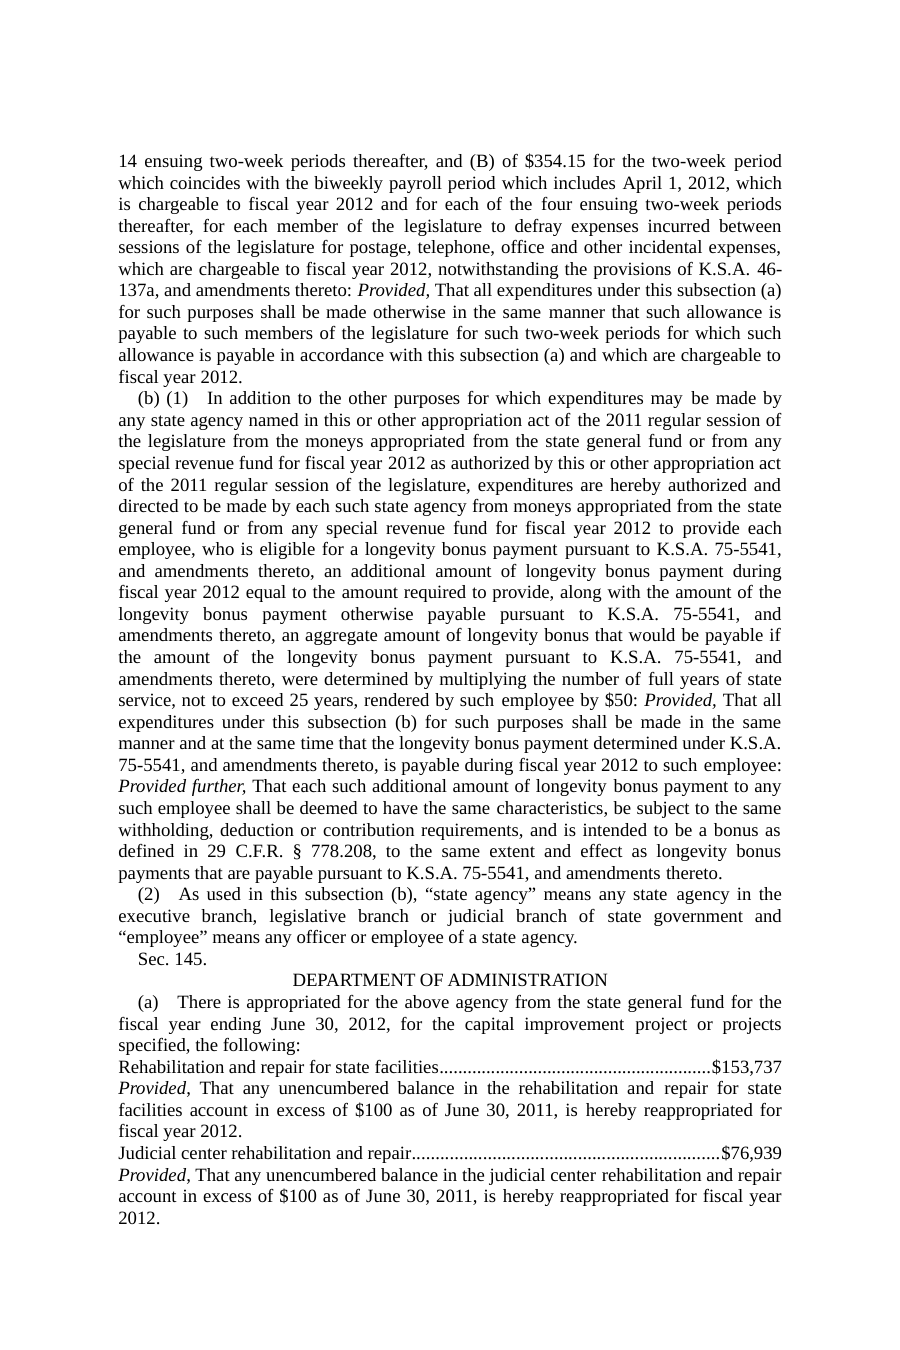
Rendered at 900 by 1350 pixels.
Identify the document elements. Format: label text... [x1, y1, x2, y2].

text Rehabilitation and repair for state facilities $153,737 [118, 1056, 782, 1077]
text (b) (1) In addition to the other purposes for which expenditures may be made by any state agency named in this or other appropriation act of the 2011 regular session of the legislature from the moneys appropriated from the state general fund or from any special revenue fund for fiscal year 2012 as authorized by this or other appropriation act of the 2011 regular session of the legislature, expenditures are hereby authorized and directed to be made by each such state agency from moneys appropriated from the state general fund or from any special revenue fund for fiscal year 2012 to provide each employee, who is eligible for a longevity bonus payment pursuant to K.S.A. 75-5541, and amendments thereto, an additional amount of longevity bonus payment during fiscal year 2012 equal to the amount required to provide, along with the amount of the longevity bonus payment otherwise payable pursuant to K.S.A. 75-5541, and amendments thereto, an aggregate amount of longevity bonus that would be payable if the amount of the longevity bonus payment pursuant to K.S.A. 75-5541, and amendments thereto, were determined by multiplying the number of full years of state service, not to exceed 25 years, rendered by such employee by $50: Provided, That all expenditures under this subsection (b) for such purposes shall be made in the same manner and at the same time that the longevity bonus payment determined under K.S.A. 75-5541, and amendments thereto, is payable during fiscal year 2012 to such employee: Provided further, That each such additional amount of longevity bonus payment to any such employee shall be deemed to have the same characteristics, be subject to the same withholding, deduction or contribution requirements, and is intended to be a bonus as defined in 29 C.F.R. § 778.208, to the same extent and effect as longevity bonus payments that are payable pursuant to K.S.A. 75-5541, and amendments thereto. [118, 387, 782, 883]
text 14 ensuing two-week periods thereafter, and (B) of $354.15 for the two-week period which coincides with the biweekly payroll period which includes April 1, 2012, which is chargeable to fiscal year 2012 and for each of the four ensuing two-week periods thereafter, for each member of the legislature to defray expenses incurred between sessions of the legislature for postage, telephone, office and other incidental expenses, which are chargeable to fiscal year 2012, notwithstanding the provisions of K.S.A. 46-137a, and amendments thereto: Provided, That all expenditures under this subsection (a) for such purposes shall be made otherwise in the same manner that such allowance is payable to such members of the legislature for such two-week periods for which such allowance is payable in accordance with this subsection (a) and which are chargeable to fiscal year 2012. [118, 150, 782, 387]
text (a) There is appropriated for the above agency from the state general fund for the fiscal year ending June 30, 2012, for the capital improvement project or projects specified, the following: [118, 991, 782, 1056]
text Provided, That any unencumbered balance in the judicial center rehabilitation and repair account in excess of $100 as of June 30, 2011, is hereby reappropriated for fiscal year 2012. [118, 1163, 782, 1228]
text DEPARTMENT OF ADMINISTRATION [118, 969, 782, 991]
text Sec. 145. [118, 948, 782, 969]
text Judicial center rehabilitation and repair $76,939 [118, 1142, 782, 1163]
text Provided, That any unencumbered balance in the rehabilitation and repair for state facilities account in excess of $100 as of June 30, 2011, is hereby reappropriated for fiscal year 2012. [118, 1077, 782, 1142]
text (2) As used in this subsection (b), “state agency” means any state agency in the executive branch, legislative branch or judicial branch of state government and “employee” means any officer or employee of a state agency. [118, 883, 782, 948]
